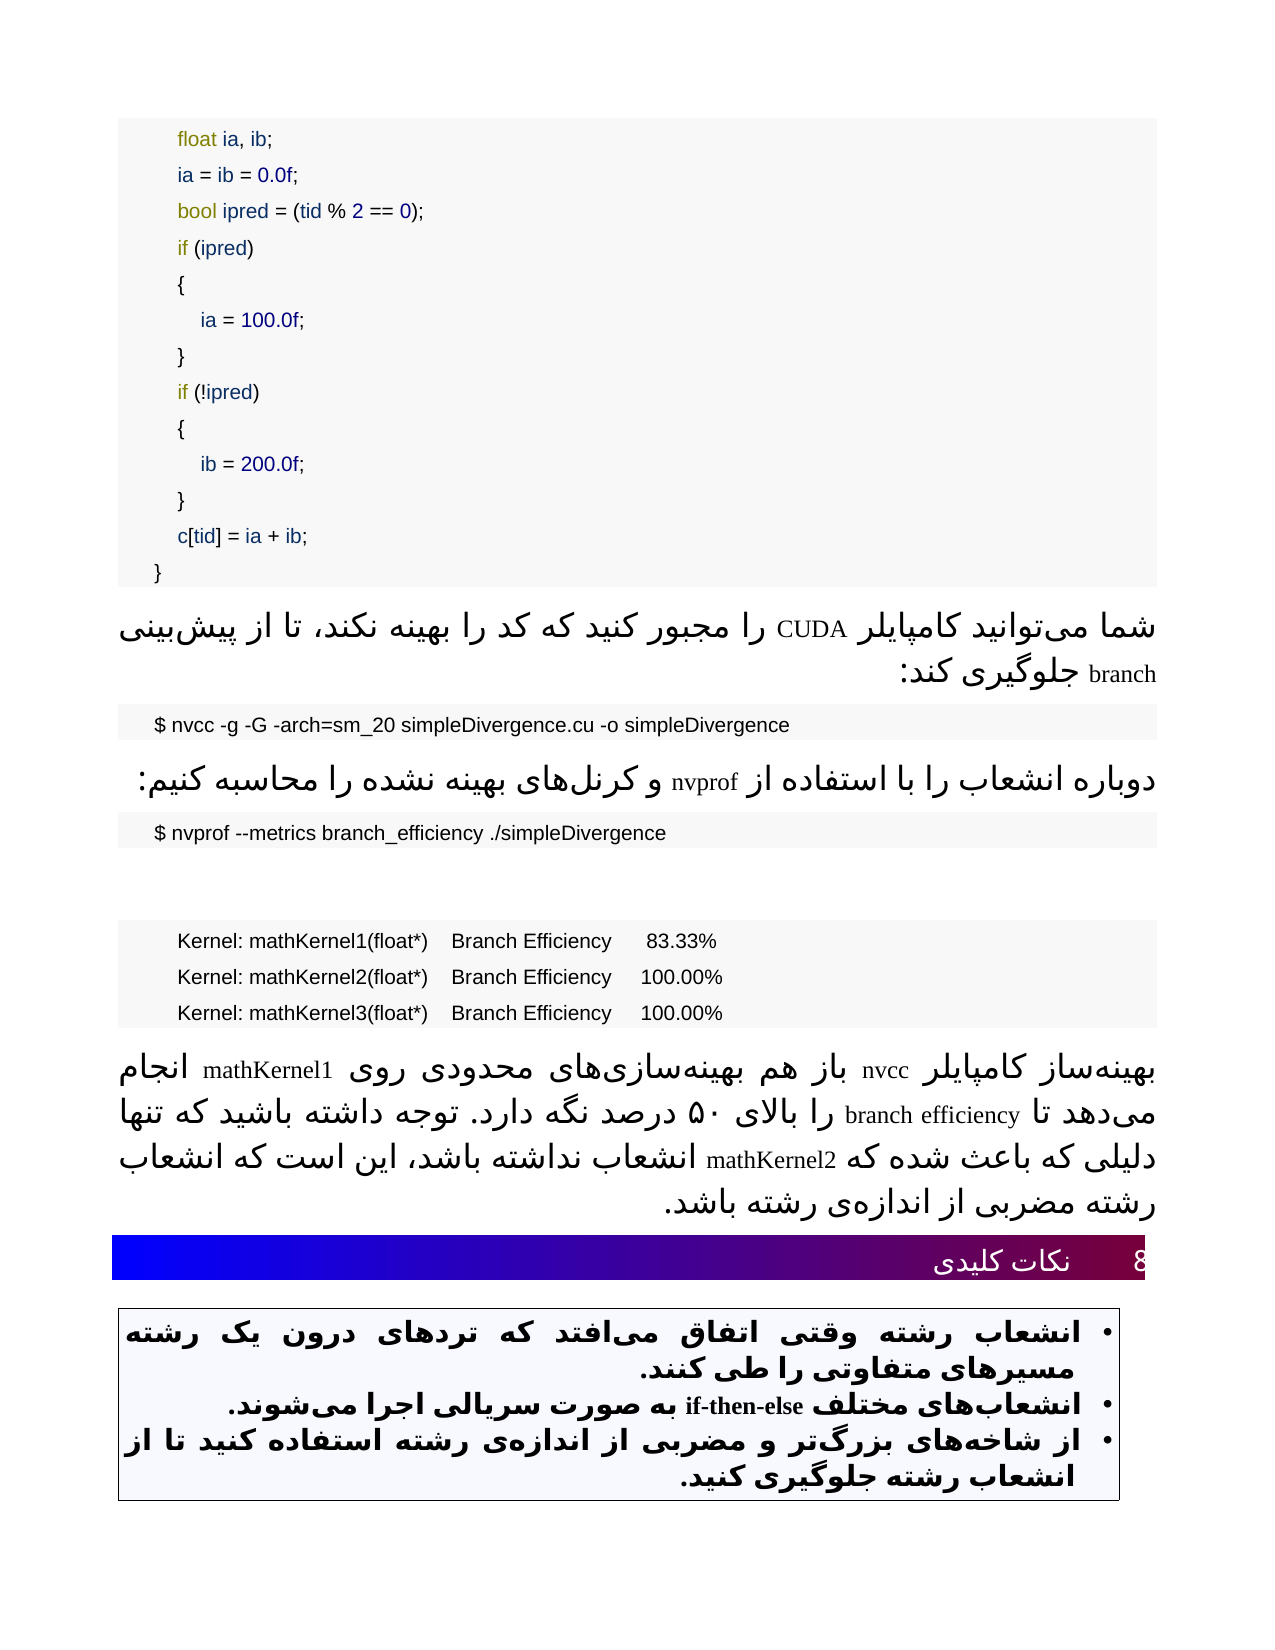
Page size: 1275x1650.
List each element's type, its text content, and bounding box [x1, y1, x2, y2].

text Kernel: mathKernel3(float*) Branch Efficiency 100.00% [118, 992, 1157, 1028]
subtitle نکات کلیدی [112, 1235, 1145, 1280]
text $ nvprof --metrics branch_efficiency ./simpleDivergence [118, 812, 1157, 848]
text } [118, 551, 1157, 587]
text bool ipred = (tid % 2 == 0); [118, 190, 1157, 226]
text { [118, 262, 1157, 298]
text دوباره انشعاب را با استفاده از nvprof و کرنل‌های بهینه نشده را محاسبه کنیم: [118, 755, 1157, 800]
text Kernel: mathKernel2(float*) Branch Efficiency 100.00% [118, 956, 1157, 992]
text c[tid] = ia + ib; [118, 514, 1157, 551]
text ia = ib = 0.0f; [118, 154, 1157, 190]
list انشعاب‌های مختلف if-then-else به صورت سریالی اجرا می‌شوند. [119, 1380, 1119, 1416]
text شما می‌توانید کامپایلر CUDA را مجبور کنید که کد را بهینه نکند، تا از پیش‌بینی branch جلوگیری کند: [118, 602, 1157, 692]
text ib = 200.0f; [118, 442, 1157, 478]
text بهینه‌ساز کامپایلر nvcc باز هم بهینه‌سازی‌های محدودی روی mathKernel1 انجام می‌دهد تا branch efficiency را بالای ۵۰ درصد نگه دارد. توجه داشته باشید که تنها دلیلی که باعث شده که mathKernel2 انشعاب نداشته باشد، این است که انشعاب رشته مضربی از اندازه‌ی رشته باشد. [118, 1043, 1157, 1223]
text if (!ipred) [118, 370, 1157, 406]
text float ia, ib; [118, 118, 1157, 154]
text } [118, 478, 1157, 514]
text if (ipred) [118, 226, 1157, 262]
list انشعاب رشته وقتی اتفاق می‌افتد که ترد‌های درون یک رشته مسیر‌های متفاوتی را طی کنند. [119, 1309, 1119, 1380]
list از شاخه‌های بزرگ‌تر و مضربی از اندازه‌ی رشته استفاده کنید تا از انشعاب رشته جلوگیری کنید. [119, 1416, 1119, 1500]
text Kernel: mathKernel1(float*) Branch Efficiency 83.33% [118, 920, 1157, 956]
text } [118, 334, 1157, 370]
text { [118, 406, 1157, 442]
text $ nvcc -g -G -arch=sm_20 simpleDivergence.cu -o simpleDivergence [118, 704, 1157, 740]
text ia = 100.0f; [118, 298, 1157, 334]
